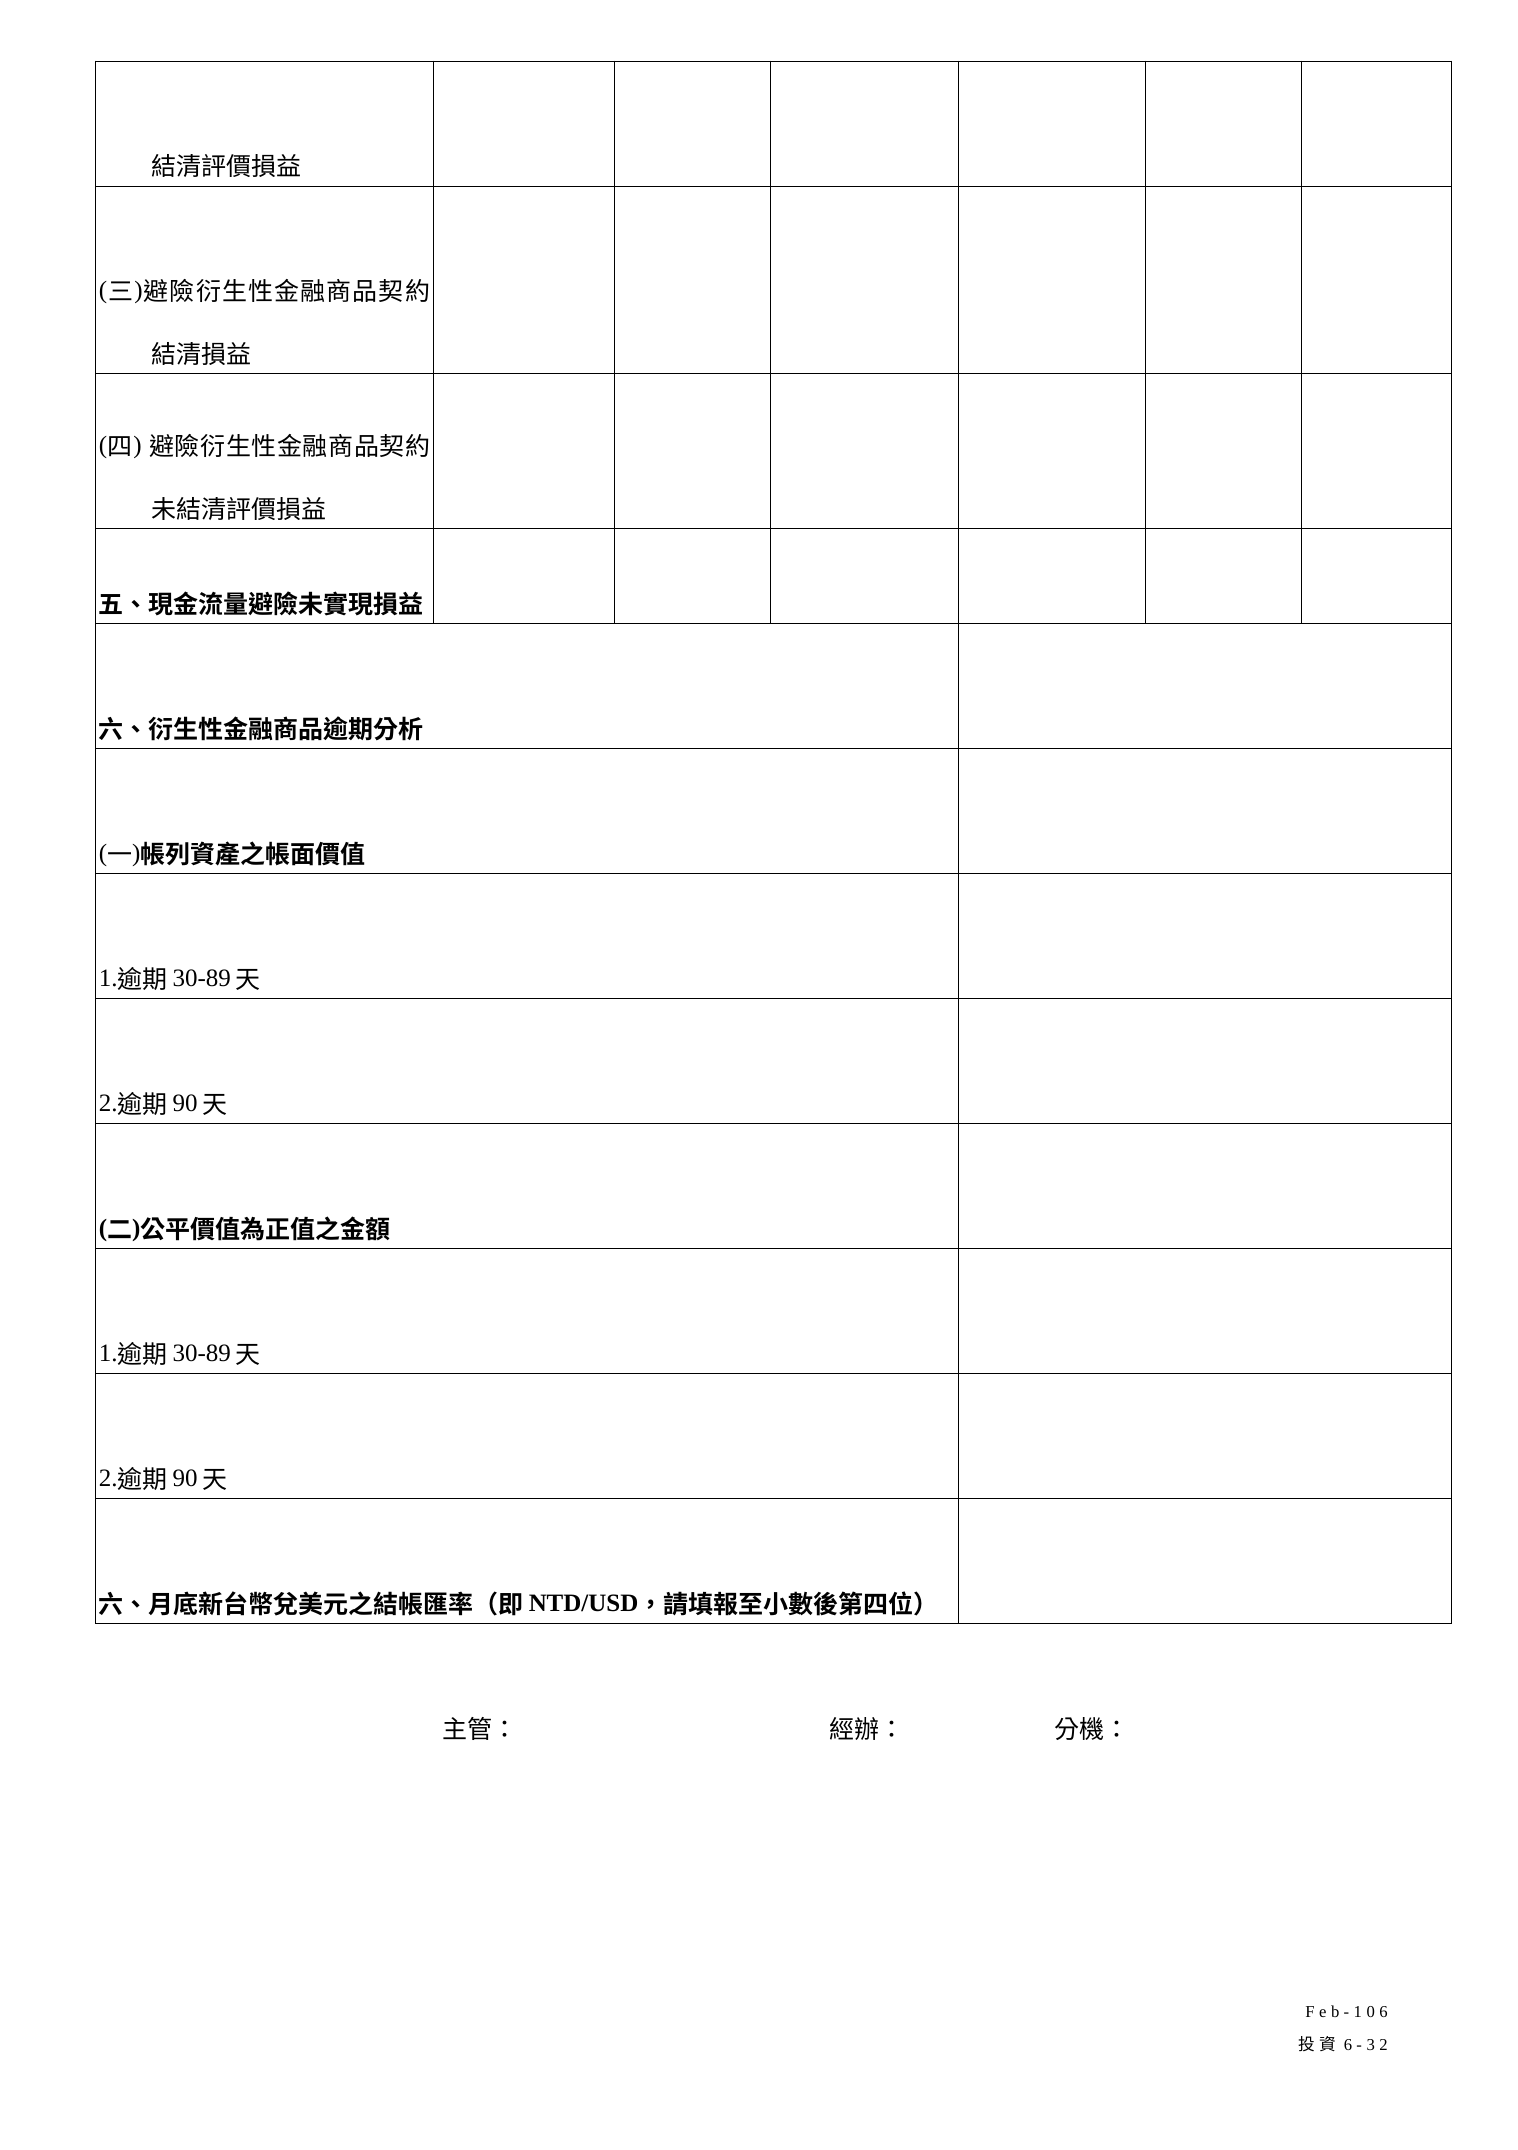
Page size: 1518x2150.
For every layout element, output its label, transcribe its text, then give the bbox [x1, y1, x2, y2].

table_cell [1146, 374, 1301, 528]
table_cell [959, 749, 1451, 873]
table_cell [615, 374, 770, 528]
table_cell [959, 374, 1145, 528]
table_cell (二)公平價值為正值之金額 [96, 1124, 958, 1248]
table_cell [959, 874, 1451, 998]
table_cell [771, 187, 958, 373]
table_cell [434, 529, 614, 623]
table_cell [434, 62, 614, 186]
table_cell [959, 62, 1145, 186]
table_cell [1146, 529, 1301, 623]
text 主管： 經辦： 分機： [74, 1686, 1447, 1748]
table_cell 結清評價損益 [96, 62, 433, 186]
table_cell (三)避險衍生性金融商品契約結清損益 [96, 187, 433, 373]
table_cell 2.逾期90天 [96, 999, 958, 1123]
table_cell 六、月底新台幣兌美元之結帳匯率（即NTD/USD，請填報至小數後第四位） [96, 1499, 958, 1623]
table_cell [959, 1499, 1451, 1623]
table_cell [959, 529, 1145, 623]
table_cell (一)帳列資產之帳面價值 [96, 749, 958, 873]
table_cell 六、衍生性金融商品逾期分析 [96, 624, 958, 748]
table_cell 2.逾期90天 [96, 1374, 958, 1498]
table_cell 1.逾期30-89天 [96, 874, 958, 998]
table_cell [615, 187, 770, 373]
table_cell (四) 避險衍生性金融商品契約未結清評價損益 [96, 374, 433, 528]
table_cell 1.逾期30-89天 [96, 1249, 958, 1373]
table_cell [771, 374, 958, 528]
table_cell [615, 62, 770, 186]
table_cell [1302, 374, 1451, 528]
table_cell [1146, 62, 1301, 186]
table_cell [959, 624, 1451, 748]
table_cell [771, 529, 958, 623]
table_cell [434, 374, 614, 528]
table_cell [959, 999, 1451, 1123]
table_cell [434, 187, 614, 373]
table_cell [1302, 187, 1451, 373]
table_cell [959, 1124, 1451, 1248]
table_cell [959, 1249, 1451, 1373]
table_cell [1302, 529, 1451, 623]
table_cell [615, 529, 770, 623]
table_cell [1146, 187, 1301, 373]
table_cell [1302, 62, 1451, 186]
table_cell [959, 1374, 1451, 1498]
table_cell 五、現金流量避險未實現損益 [96, 529, 433, 623]
table_cell [771, 62, 958, 186]
table_cell [959, 187, 1145, 373]
